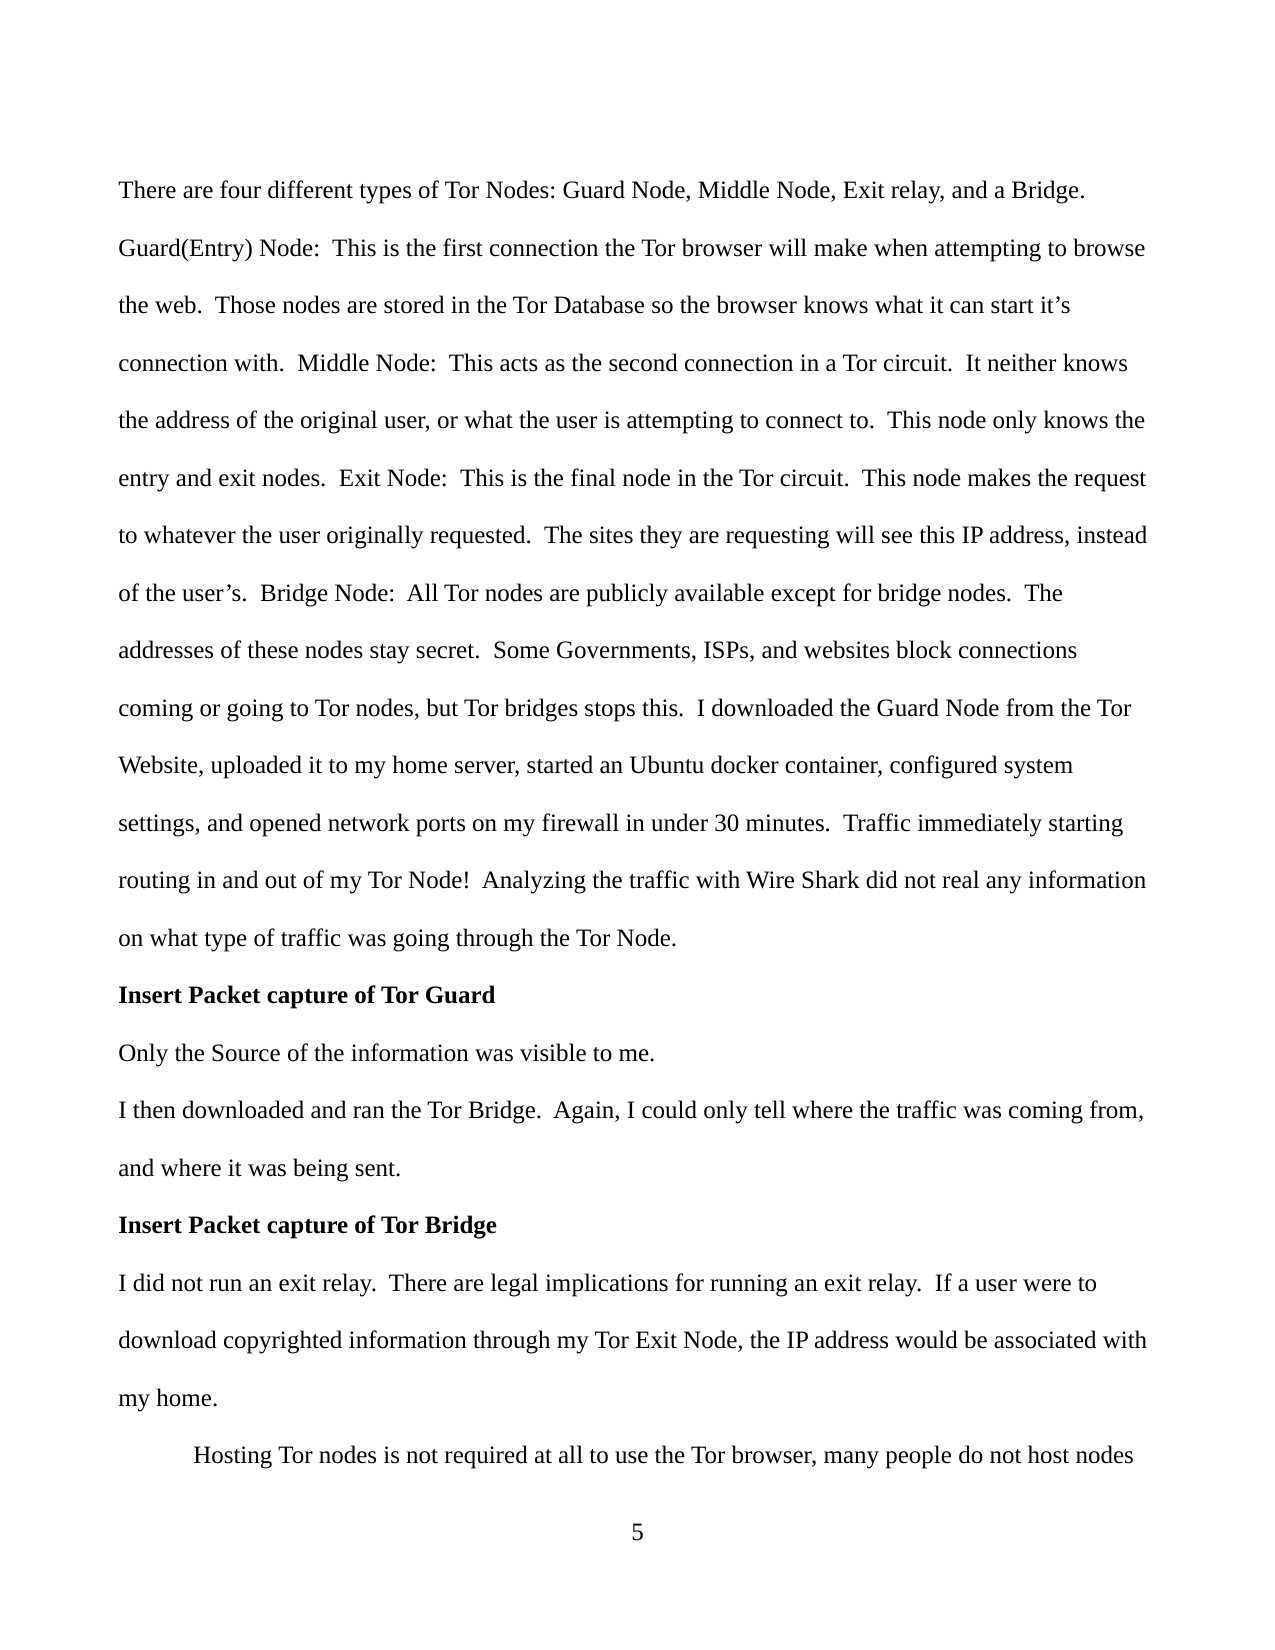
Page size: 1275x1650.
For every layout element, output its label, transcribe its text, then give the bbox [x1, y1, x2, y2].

text Insert Packet capture of Tor Bridge [118, 1211, 1157, 1239]
text Only the Source of the information was visible to me. [118, 1038, 1157, 1067]
text Guard(Entry) Node: This is the first connection the Tor browser will make when attempting to browse the web. Those nodes are stored in the Tor Database so the browser knows what it can start it’s connection with. Middle Node: This acts as the second connection in a Tor circuit. It neither knows the address of the original user, or what the user is attempting to connect to. This node only knows the entry and exit nodes. Exit Node: This is the final node in the Tor circuit. This node makes the request to whatever the user originally requested. The sites they are requesting will see this IP address, instead of the user’s. Bridge Node: All Tor nodes are publicly available except for bridge nodes. The addresses of these nodes stay secret. Some Governments, ISPs, and websites block connections coming or going to Tor nodes, but Tor bridges stops this. I downloaded the Guard Node from the Tor Website, uploaded it to my home server, started an Ubuntu docker container, configured system settings, and opened network ports on my firewall in under 30 minutes. Traffic immediately starting routing in and out of my Tor Node! Analyzing the traffic with Wire Shark did not real any information on what type of traffic was going through the Tor Node. [118, 233, 1157, 952]
text Hosting Tor nodes is not required at all to use the Tor browser, many people do not host nodes [118, 1441, 1157, 1469]
text I then downloaded and ran the Tor Bridge. Again, I could only tell where the traffic was coming from, and where it was being sent. [118, 1096, 1157, 1182]
text Insert Packet capture of Tor Guard [118, 981, 1157, 1009]
text There are four different types of Tor Nodes: Guard Node, Middle Node, Exit relay, and a Bridge. [118, 176, 1157, 204]
text I did not run an exit relay. There are legal implications for running an exit relay. If a user were to download copyrighted information through my Tor Exit Node, the IP address would be associated with my home. [118, 1268, 1157, 1412]
